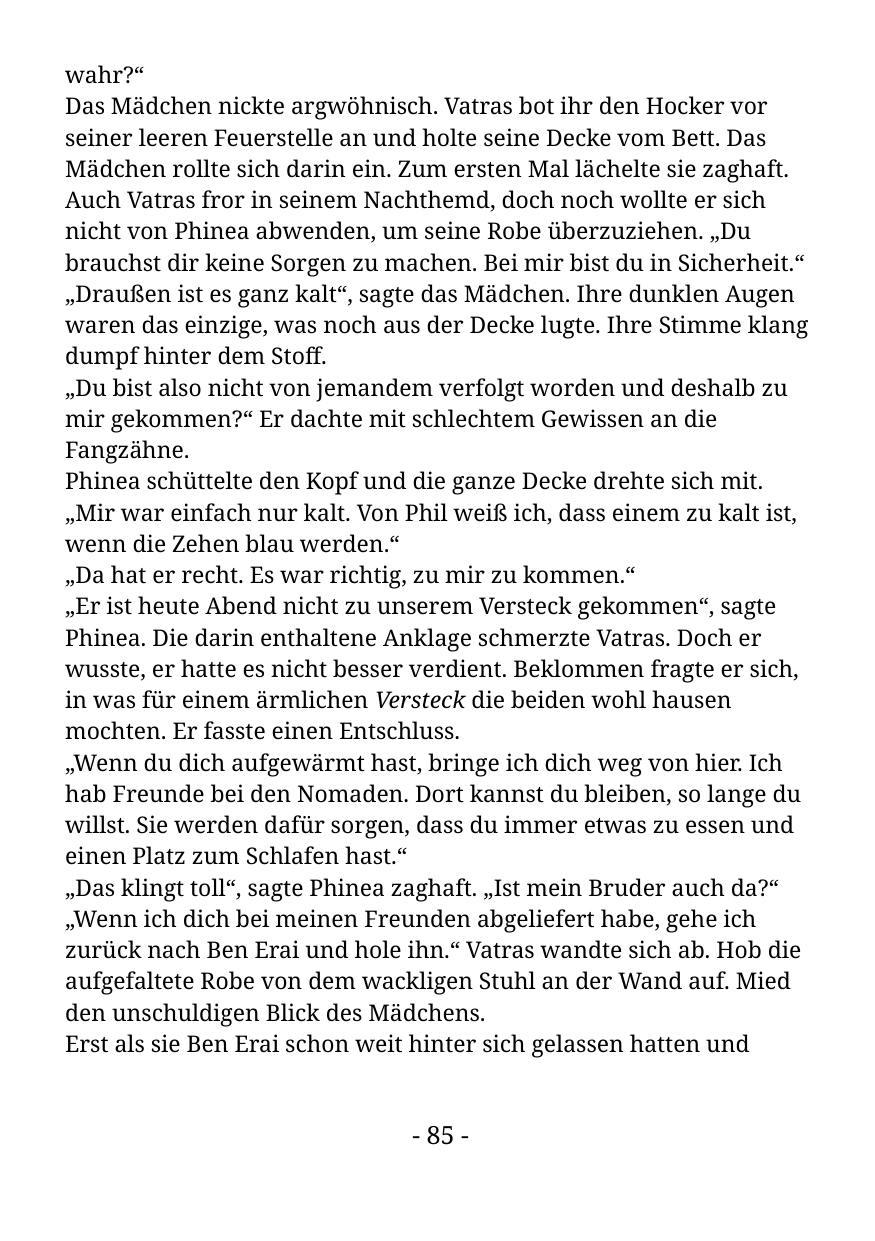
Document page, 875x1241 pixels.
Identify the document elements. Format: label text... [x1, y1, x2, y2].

text wahr?“ Das Mädchen nickte argwöhnisch. Vatras bot ihr den Hocker vor seiner leeren Feuerstelle an und holte seine Decke vom Bett. Das Mädchen rollte sich darin ein. Zum ersten Mal lächelte sie zaghaft. Auch Vatras fror in seinem Nachthemd, doch noch wollte er sich nicht von Phinea abwenden, um seine Robe überzuziehen. „Du brauchst dir keine Sorgen zu machen. Bei mir bist du in Sicherheit.“ „Draußen ist es ganz kalt“, sagte das Mädchen. Ihre dunklen Augen waren das einzige, was noch aus der Decke lugte. Ihre Stimme klang dumpf hinter dem Stoff. „Du bist also nicht von jemandem verfolgt worden und deshalb zu mir gekommen?“ Er dachte mit schlechtem Gewissen an die Fangzähne. Phinea schüttelte den Kopf und die ganze Decke drehte sich mit. „Mir war einfach nur kalt. Von Phil weiß ich, dass einem zu kalt ist, wenn die Zehen blau werden.“ „Da hat er recht. Es war richtig, zu mir zu kommen.“ „Er ist heute Abend nicht zu unserem Versteck gekommen“, sagte Phinea. Die darin enthaltene Anklage schmerzte Vatras. Doch er wusste, er hatte es nicht besser verdient. Beklommen fragte er sich, in was für einem ärmlichen Versteck die beiden wohl hausen mochten. Er fasste einen Entschluss. „Wenn du dich aufgewärmt hast, bringe ich dich weg von hier. Ich hab Freunde bei den Nomaden. Dort kannst du bleiben, so lange du willst. Sie werden dafür sorgen, dass du immer etwas zu essen und einen Platz zum Schlafen hast.“ „Das klingt toll“, sagte Phinea zaghaft. „Ist mein Bruder auch da?“ „Wenn ich dich bei meinen Freunden abgeliefert habe, gehe ich zurück nach Ben Erai und hole ihn.“ Vatras wandte sich ab. Hob die aufgefaltete Robe von dem wackligen Stuhl an der Wand auf. Mied den unschuldigen Blick des Mädchens. Erst als sie Ben Erai schon weit hinter sich gelassen hatten und [65, 59, 809, 1059]
